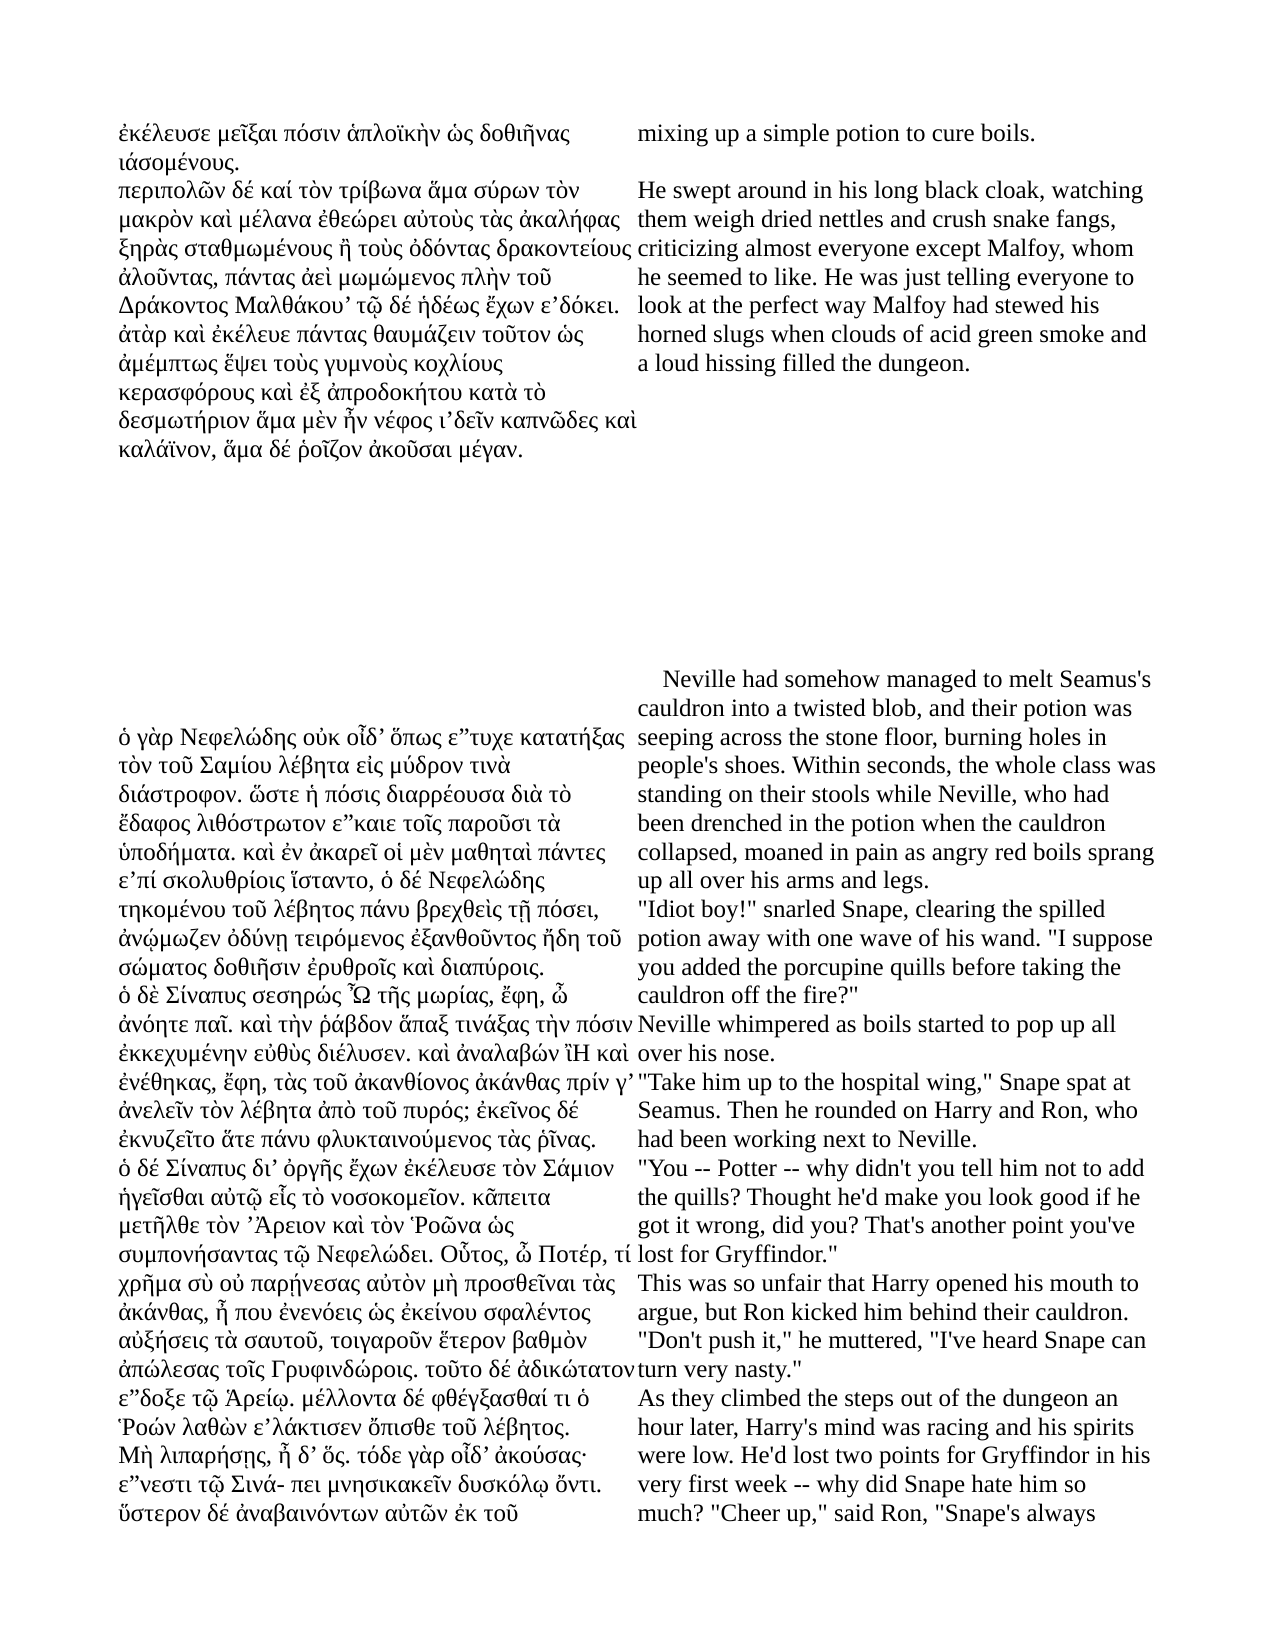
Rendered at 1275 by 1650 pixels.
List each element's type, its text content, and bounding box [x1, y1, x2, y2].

table_cell [118, 463, 637, 492]
table_cell He swept around in his long black cloak, watching them weigh dried nettles and crush snake fangs, criticizing almost everyone except Malfoy, whom he seemed to like. He was just telling everyone to look at the perfect way Malfoy had stewed his horned slugs when clouds of acid green smoke and a loud hissing filled the dungeon. [637, 176, 1157, 463]
table_cell [118, 578, 637, 607]
table_cell ὁ γὰρ Νεφελώδης οὐκ οἶδ’ ὅπως ε”τυχε κατατήξας τὸν τοῦ Σαμίου λέβητα εἰς μύδρον τινὰ διάστροφον. ὥστε ἡ πόσις διαρρέουσα διὰ τὸ ἔδαφος λιθόστρωτον ε”καιε τοῖς παροῦσι τὰ ὑποδήματα. καὶ ἐν ἀκαρεῖ οἱ μὲν μαθηταὶ πάντες ε’πί σκολυθρίοις ἵσταντο, ὁ δέ Νεφελώδης τηκομένου τοῦ λέβητος πάνυ βρεχθεὶς τῇ πόσει, ἀνῴμωζεν ὀδύνῃ τειρόμενος ἐξανθοῦντος ἤδη τοῦ σώματος δοθιῆσιν ἐρυθροῖς καὶ διαπύροις. ὁ δὲ Σίναπυς σεσηρώς Ὦ τῆς μωρίας, ἔφη, ὦ ἀνόητε παῖ. καὶ τὴν ῥάβδον ἅπαξ τινάξας τὴν πόσιν ἐκκεχυμένην εὐθὺς διέλυσεν. καὶ ἀναλαβών ἲΗ καὶ ἐνέθηκας, ἔφη, τὰς τοῦ ἀκανθίονος ἀκάνθας πρίν γ’ ἀνελεῖν τὸν λέβητα ἀπὸ τοῦ πυρός; ἐκεῖνος δέ ἐκνυζεῖτο ἅτε πάνυ φλυκταινούμενος τὰς ῥῖνας. ὁ δέ Σίναπυς δι’ ὀργῆς ἔχων ἐκέλευσε τὸν Σάμιον ἡγεῖσθαι αὐτῷ εἷς τὸ νοσοκομεῖον. κᾶπειτα μετῆλθε τὸν ’Ἀρειον καὶ τὸν Ῥοῶνα ὡς συμπονήσαντας τῷ Νεφελώδει. Οὗτος, ὦ Ποτέρ, τί χρῆμα σὺ οὐ παρῄνεσας αὐτὸν μὴ προσθεῖναι τὰς ἀκάνθας, ἦ που ἐνενόεις ὡς ἐκείνου σφαλέντος αὐξήσεις τὰ σαυτοῦ, τοιγαροῦν ἕτερον βαθμὸν ἀπώλεσας τοῖς Γρυφινδώροις. τοῦτο δέ ἀδικώτατον ε”δοξε τῷ Ἁρείῳ. μέλλοντα δέ φθέγξασθαί τι ὁ Ῥοών λαθὼν ε’λάκτισεν ὄπισθε τοῦ λέβητος. Μὴ λιπαρήσῃς, ἦ δ’ ὅς. τόδε γὰρ οἶδ’ ἀκούσας· ε”νεστι τῷ Σινά- πει μνησικακεῖν δυσκόλῳ ὄντι. ὕστερον δέ ἀναβαινόντων αὐτῶν ἐκ τοῦ [118, 636, 637, 1527]
table_cell περιπολῶν δέ καί τὸν τρίβωνα ἅμα σύρων τὸν μακρὸν καὶ μέλανα ἐθεώρει αὐτοὺς τὰς ἀκαλήφας ξηρὰς σταθμωμένους ἢ τοὺς ὀδόντας δρακοντείους ἀλοῦντας, πάντας ἀεὶ μωμώμενος πλὴν τοῦ Δράκοντος Μαλθάκου’ τῷ δέ ἡδέως ἔχων ε’δόκει. ἀτὰρ καὶ ἐκέλευε πάντας θαυμάζειν τοῦτον ὡς ἀμέμπτως ἕψει τοὺς γυμνοὺς κοχλίους κερασφόρους καὶ ἐξ ἀπροδοκήτου κατὰ τὸ δεσμωτήριον ἅμα μὲν ἦν νέφος ι’δεῖν καπνῶδες καὶ καλάϊνον, ἅμα δέ ῥοῖζον ἀκοῦσαι μέγαν. [118, 176, 637, 463]
table_cell [118, 607, 637, 636]
table_cell [637, 607, 1157, 636]
table_cell [637, 521, 1157, 549]
table_cell [637, 549, 1157, 578]
table_cell [118, 492, 637, 521]
table_cell [118, 521, 637, 549]
table_cell mixing up a simple potion to cure boils. [637, 118, 1157, 176]
table_cell [637, 578, 1157, 607]
table_cell [637, 463, 1157, 492]
table_cell Neville had somehow managed to melt Seamus's cauldron into a twisted blob, and their potion was seeping across the stone floor, burning holes in people's shoes. Within seconds, the whole class was standing on their stools while Neville, who had been drenched in the potion when the cauldron collapsed, moaned in pain as angry red boils sprang up all over his arms and legs. "Idiot boy!" snarled Snape, clearing the spilled potion away with one wave of his wand. "I suppose you added the porcupine quills before taking the cauldron off the fire?" Neville whimpered as boils started to pop up all over his nose. "Take him up to the hospital wing," Snape spat at Seamus. Then he rounded on Harry and Ron, who had been working next to Neville. "You -- Potter -- why didn't you tell him not to add the quills? Thought he'd make you look good if he got it wrong, did you? That's another point you've lost for Gryffindor." This was so unfair that Harry opened his mouth to argue, but Ron kicked him behind their cauldron. "Don't push it," he muttered, "I've heard Snape can turn very nasty." As they climbed the steps out of the dungeon an hour later, Harry's mind was racing and his spirits were low. He'd lost two points for Gryffindor in his very first week -- why did Snape hate him so much? "Cheer up," said Ron, "Snape's always [637, 636, 1157, 1527]
table_cell ἐκέλευσε μεῖξαι πόσιν ἁπλοϊκὴν ὡς δοθιῆνας ιάσομένους. [118, 118, 637, 176]
table_cell [637, 492, 1157, 521]
table_cell [118, 549, 637, 578]
